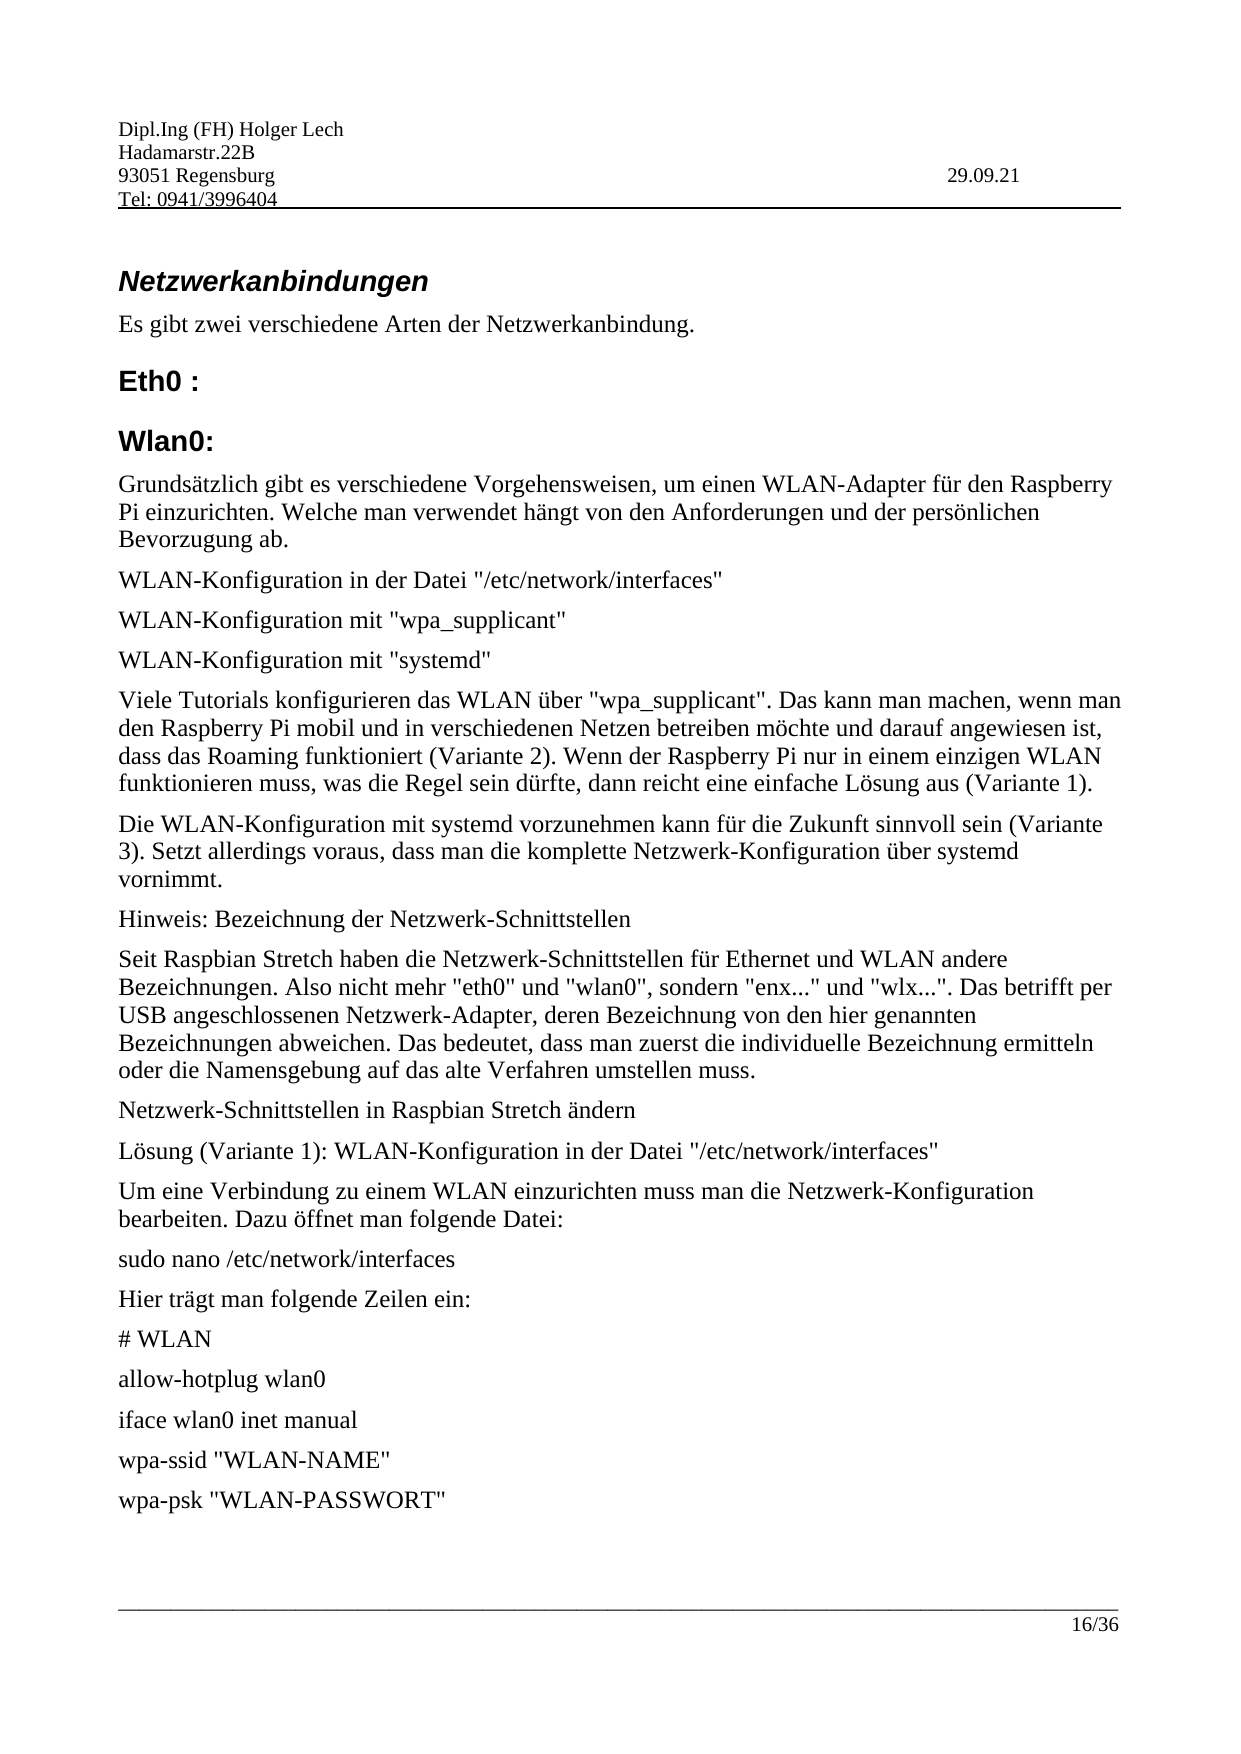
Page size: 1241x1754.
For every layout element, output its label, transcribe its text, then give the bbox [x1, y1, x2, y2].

text sudo nano /etc/network/interfaces [118, 1245, 1122, 1273]
text Viele Tutorials konfigurieren das WLAN über "wpa_supplicant". Das kann man machen, wenn man den Raspberry Pi mobil und in verschiedenen Netzen betreiben möchte und darauf angewiesen ist, dass das Roaming funktioniert (Variante 2). Wenn der Raspberry Pi nur in einem einzigen WLAN funktionieren muss, was die Regel sein dürfte, dann reicht eine einfache Lösung aus (Variante 1). [118, 686, 1122, 797]
text WLAN-Konfiguration mit "systemd" [118, 646, 1122, 674]
text iface wlan0 inet manual [118, 1406, 1122, 1433]
subtitle Netzwerkanbindungen [118, 265, 1122, 298]
text allow-hotplug wlan0 [118, 1366, 1122, 1393]
text Seit Raspbian Stretch haben die Netzwerk-Schnittstellen für Ethernet und WLAN andere Bezeichnungen. Also nicht mehr "eth0" und "wlan0", sondern "enx..." und "wlx...". Das betrifft per USB angeschlossenen Netzwerk-Adapter, deren Bezeichnung von den hier genannten Bezeichnungen abweichen. Das bedeutet, dass man zuerst die individuelle Bezeichnung ermitteln oder die Namensgebung auf das alte Verfahren umstellen muss. [118, 946, 1122, 1084]
subtitle Wlan0: [118, 425, 1122, 458]
text WLAN-Konfiguration mit "wpa_supplicant" [118, 606, 1122, 634]
subtitle Eth0 : [118, 365, 1122, 398]
text Um eine Verbindung zu einem WLAN einzurichten muss man die Netzwerk-Konfiguration bearbeiten. Dazu öffnet man folgende Datei: [118, 1177, 1122, 1232]
text Netzwerk-Schnittstellen in Raspbian Stretch ändern [118, 1097, 1122, 1124]
text Hinweis: Bezeichnung der Netzwerk-Schnittstellen [118, 905, 1122, 933]
text Lösung (Variante 1): WLAN-Konfiguration in der Datei "/etc/network/interfaces" [118, 1137, 1122, 1164]
text Hier trägt man folgende Zeilen ein: [118, 1285, 1122, 1313]
text WLAN-Konfiguration in der Datei "/etc/network/interfaces" [118, 566, 1122, 593]
text wpa-ssid "WLAN-NAME" [118, 1446, 1122, 1474]
text wpa-psk "WLAN-PASSWORT" [118, 1486, 1122, 1514]
text Die WLAN-Konfiguration mit systemd vorzunehmen kann für die Zukunft sinnvoll sein (Variante 3). Setzt allerdings voraus, dass man die komplette Netzwerk-Konfiguration über systemd vornimmt. [118, 810, 1122, 893]
text Es gibt zwei verschiedene Arten der Netzwerkanbindung. [118, 310, 1122, 338]
text # WLAN [118, 1325, 1122, 1353]
text Grundsätzlich gibt es verschiedene Vorgehensweisen, um einen WLAN-Adapter für den Raspberry Pi einzurichten. Welche man verwendet hängt von den Anforderungen und der persönlichen Bevorzugung ab. [118, 470, 1122, 553]
